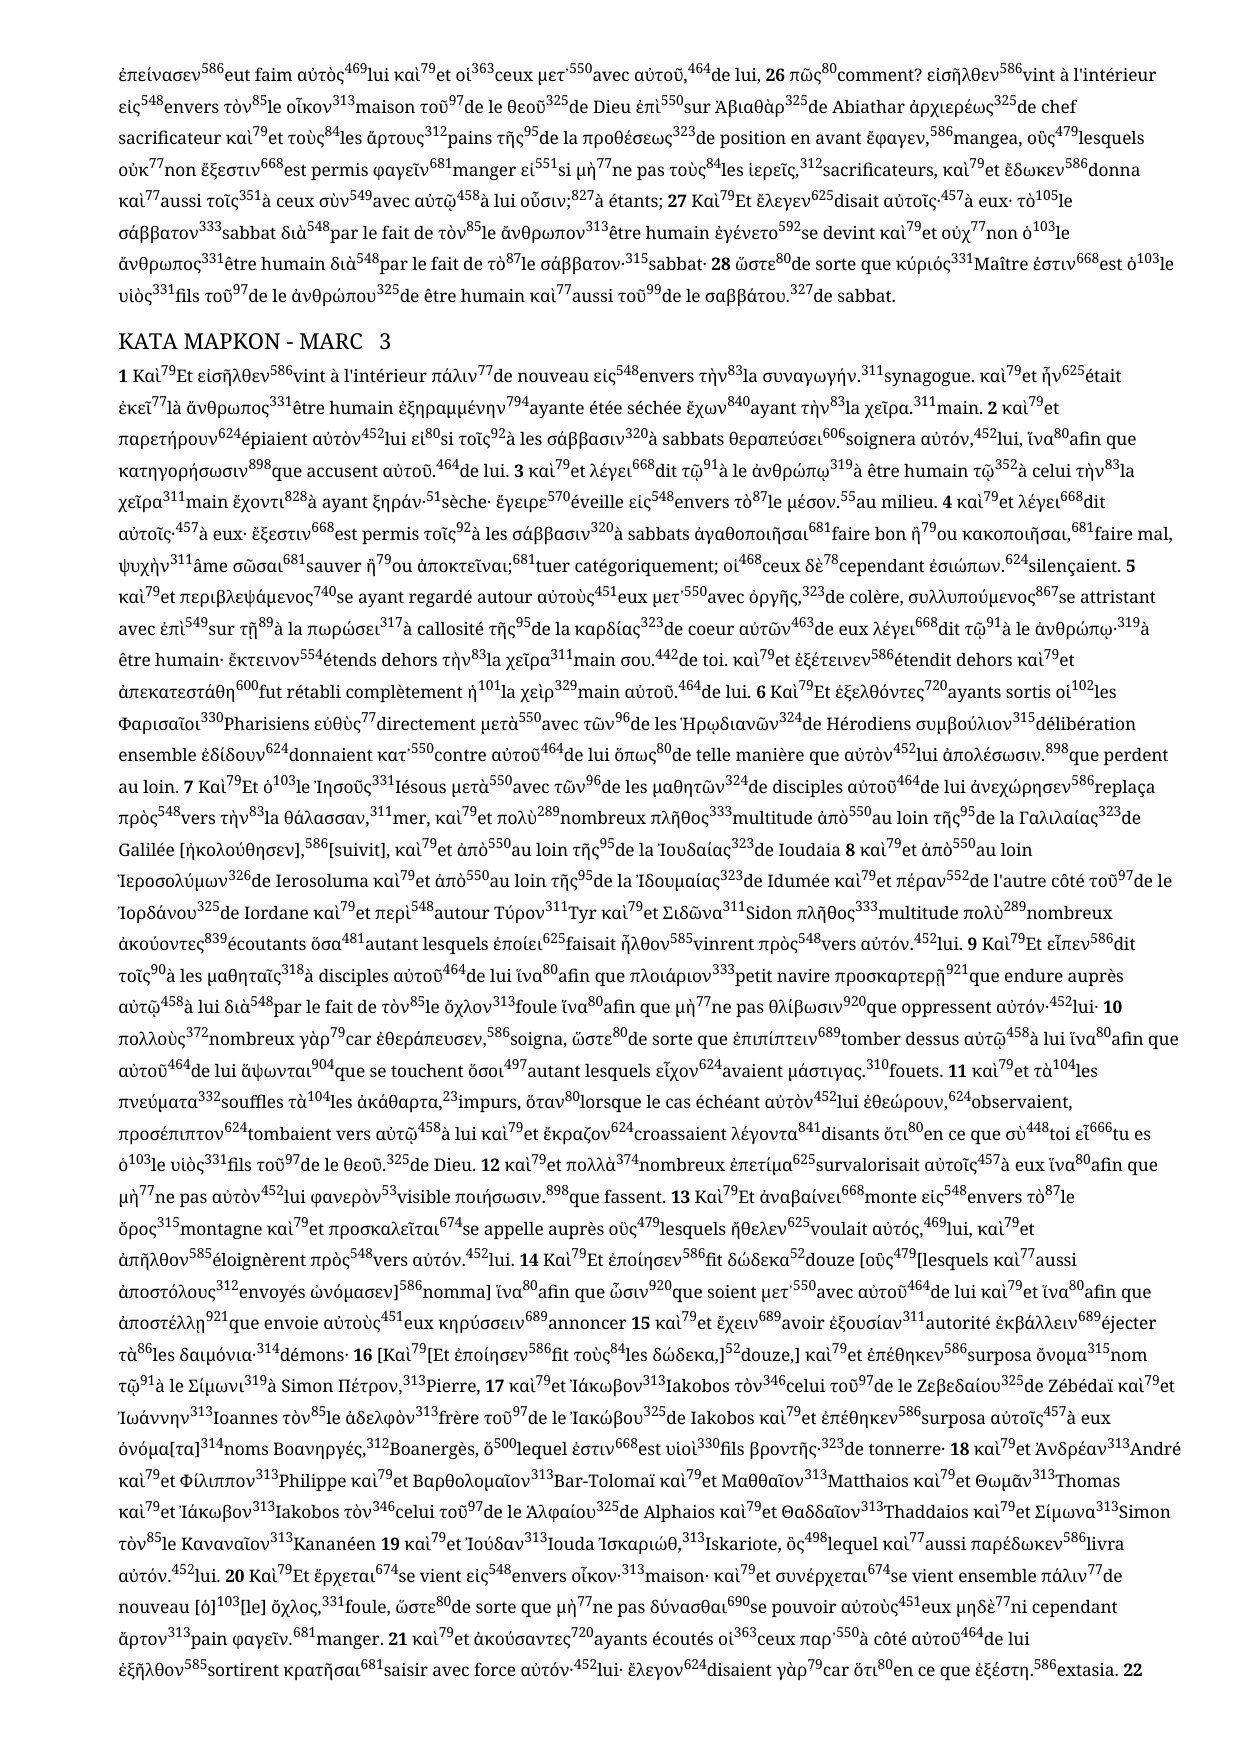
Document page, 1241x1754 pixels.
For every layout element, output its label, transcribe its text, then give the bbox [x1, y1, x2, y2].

text 1 Καὶ79Et εἰσῆλθεν586vint à l'intérieur πάλιν77de nouveau εἰς548envers τὴν83la συναγωγήν.311synagogue. καὶ79et ἦν625était ἐκεῖ77là ἄνθρωπος331être humain ἐξηραμμένην794ayante étée séchée ἔχων840ayant τὴν83la χεῖρα.311main. 2 καὶ79et παρετήρουν624épiaient αὐτὸν452lui εἰ80si τοῖς92à les σάββασιν320à sabbats θεραπεύσει606soignera αὐτόν,452lui, ἵνα80afin que κατηγορήσωσιν898que accusent αὐτοῦ.464de lui. 3 καὶ79et λέγει668dit τῷ91à le ἀνθρώπῳ319à être humain τῷ352à celui τὴν83la χεῖρα311main ἔχοντι828à ayant ξηράν·51sèche· ἔγειρε570éveille εἰς548envers τὸ87le μέσον.55au milieu. 4 καὶ79et λέγει668dit αὐτοῖς·457à eux· ἔξεστιν668est permis τοῖς92à les σάββασιν320à sabbats ἀγαθοποιῆσαι681faire bon ἢ79ou κακοποιῆσαι,681faire mal, ψυχὴν311âme σῶσαι681sauver ἢ79ou ἀποκτεῖναι;681tuer catégoriquement; οἱ468ceux δὲ78cependant ἐσιώπων.624silençaient. 5 καὶ79et περιβλεψάμενος740se ayant regardé autour αὐτοὺς451eux μετ᾽550avec ὀργῆς,323de colère, συλλυπούμενος867se attristant avec ἐπὶ549sur τῇ89à la πωρώσει317à callosité τῆς95de la καρδίας323de coeur αὐτῶν463de eux λέγει668dit τῷ91à le ἀνθρώπῳ·319à être humain· ἔκτεινον554étends dehors τὴν83la χεῖρα311main σου.442de toi. καὶ79et ἐξέτεινεν586étendit dehors καὶ79et ἀπεκατεστάθη600fut rétabli complètement ἡ101la χεὶρ329main αὐτοῦ.464de lui. 6 Καὶ79Et ἐξελθόντες720ayants sortis οἱ102les Φαρισαῖοι330Pharisiens εὐθὺς77directement μετὰ550avec τῶν96de les Ἡρῳδιανῶν324de Hérodiens συμβούλιον315délibération ensemble ἐδίδουν624donnaient κατ᾽550contre αὐτοῦ464de lui ὅπως80de telle manière que αὐτὸν452lui ἀπολέσωσιν.898que perdent au loin. 7 Καὶ79Et ὁ103le Ἰησοῦς331Iésous μετὰ550avec τῶν96de les μαθητῶν324de disciples αὐτοῦ464de lui ἀνεχώρησεν586replaça πρὸς548vers τὴν83la θάλασσαν,311mer, καὶ79et πολὺ289nombreux πλῆθος333multitude ἀπὸ550au loin τῆς95de la Γαλιλαίας323de Galilée [ἠκολούθησεν],586[suivit], καὶ79et ἀπὸ550au loin τῆς95de la Ἰουδαίας323de Ioudaia 8 καὶ79et ἀπὸ550au loin Ἱεροσολύμων326de Ierosoluma καὶ79et ἀπὸ550au loin τῆς95de la Ἰδουμαίας323de Idumée καὶ79et πέραν552de l'autre côté τοῦ97de le Ἰορδάνου325de Iordane καὶ79et περὶ548autour Τύρον311Tyr καὶ79et Σιδῶνα311Sidon πλῆθος333multitude πολὺ289nombreux ἀκούοντες839écoutants ὅσα481autant lesquels ἐποίει625faisait ἦλθον585vinrent πρὸς548vers αὐτόν.452lui. 9 Καὶ79Et εἶπεν586dit τοῖς90à les μαθηταῖς318à disciples αὐτοῦ464de lui ἵνα80afin que πλοιάριον333petit navire προσκαρτερῇ921que endure auprès αὐτῷ458à lui διὰ548par le fait de τὸν85le ὄχλον313foule ἵνα80afin que μὴ77ne pas θλίβωσιν920que oppressent αὐτόν·452lui· 10 πολλοὺς372nombreux γὰρ79car ἐθεράπευσεν,586soigna, ὥστε80de sorte que ἐπιπίπτειν689tomber dessus αὐτῷ458à lui ἵνα80afin que αὐτοῦ464de lui ἅψωνται904que se touchent ὅσοι497autant lesquels εἶχον624avaient μάστιγας.310fouets. 11 καὶ79et τὰ104les πνεύματα332souffles τὰ104les ἀκάθαρτα,23impurs, ὅταν80lorsque le cas échéant αὐτὸν452lui ἐθεώρουν,624observaient, προσέπιπτον624tombaient vers αὐτῷ458à lui καὶ79et ἔκραζον624croassaient λέγοντα841disants ὅτι80en ce que σὺ448toi εἶ666tu es ὁ103le υἱὸς331fils τοῦ97de le θεοῦ.325de Dieu. 12 καὶ79et πολλὰ374nombreux ἐπετίμα625survalorisait αὐτοῖς457à eux ἵνα80afin que μὴ77ne pas αὐτὸν452lui φανερὸν53visible ποιήσωσιν.898que fassent. 13 Καὶ79Et ἀναβαίνει668monte εἰς548envers τὸ87le ὄρος315montagne καὶ79et προσκαλεῖται674se appelle auprès οὓς479lesquels ἤθελεν625voulait αὐτός,469lui, καὶ79et ἀπῆλθον585éloignèrent πρὸς548vers αὐτόν.452lui. 14 Καὶ79Et ἐποίησεν586fit δώδεκα52douze [οὓς479[lesquels καὶ77aussi ἀποστόλους312envoyés ὠνόμασεν]586nomma] ἵνα80afin que ὦσιν920que soient μετ᾽550avec αὐτοῦ464de lui καὶ79et ἵνα80afin que ἀποστέλλῃ921que envoie αὐτοὺς451eux κηρύσσειν689annoncer 15 καὶ79et ἔχειν689avoir ἐξουσίαν311autorité ἐκβάλλειν689éjecter τὰ86les δαιμόνια·314démons· 16 [Καὶ79[Et ἐποίησεν586fit τοὺς84les δώδεκα,]52douze,] καὶ79et ἐπέθηκεν586surposa ὄνομα315nom τῷ91à le Σίμωνι319à Simon Πέτρον,313Pierre, 17 καὶ79et Ἰάκωβον313Iakobos τὸν346celui τοῦ97de le Ζεβεδαίου325de Zébédaï καὶ79et Ἰωάννην313Ioannes τὸν85le ἀδελφὸν313frère τοῦ97de le Ἰακώβου325de Iakobos καὶ79et ἐπέθηκεν586surposa αὐτοῖς457à eux ὀνόμα[τα]314noms Βοανηργές,312Boanergès, ὅ500lequel ἐστιν668est υἱοὶ330fils βροντῆς·323de tonnerre· 18 καὶ79et Ἀνδρέαν313André καὶ79et Φίλιππον313Philippe καὶ79et Βαρθολομαῖον313Bar-Tolomaï καὶ79et Μαθθαῖον313Matthaios καὶ79et Θωμᾶν313Thomas καὶ79et Ἰάκωβον313Iakobos τὸν346celui τοῦ97de le Ἁλφαίου325de Alphaios καὶ79et Θαδδαῖον313Thaddaios καὶ79et Σίμωνα313Simon τὸν85le Καναναῖον313Kananéen 19 καὶ79et Ἰούδαν313Iouda Ἰσκαριώθ,313Iskariote, ὃς498lequel καὶ77aussi παρέδωκεν586livra αὐτόν.452lui. 20 Καὶ79Et ἔρχεται674se vient εἰς548envers οἶκον·313maison· καὶ79et συνέρχεται674se vient ensemble πάλιν77de nouveau [ὁ]103[le] ὄχλος,331foule, ὥστε80de sorte que μὴ77ne pas δύνασθαι690se pouvoir αὐτοὺς451eux μηδὲ77ni cependant ἄρτον313pain φαγεῖν.681manger. 21 καὶ79et ἀκούσαντες720ayants écoutés οἱ363ceux παρ᾽550à côté αὐτοῦ464de lui ἐξῆλθον585sortirent κρατῆσαι681saisir avec force αὐτόν·452lui· ἔλεγον624disaient γὰρ79car ὅτι80en ce que ἐξέστη.586extasia. 22 Καὶ79Et οἱ102les γραμματεῖς330lettrés οἱ363ceux ἀπὸ550au loin Ἱεροσολύμων326de Ierosoluma καταβάντες720ayants descendus ἔλεγον624disaient ὅτι80en ce que Βεελζεβοὺλ313Beelzeboul ἔχει668a καὶ79et ὅτι80en ce que ἐν549en τῷ91à le ἄρχοντι319à chef τῶν98de les δαιμονίων326de démons ἐκβάλλει668éjecte τὰ86les δαιμόνια.314démons. 23 Καὶ79Et προσκαλεσάμενος740se ayant appelé auprès αὐτοὺς451eux ἐν549en παραβολαῖς316à paraboles ἔλεγεν625disait αὐτοῖς·457à eux· πῶς77comment? δύναται674se peut σατανᾶς331Satanas σατανᾶν313Satanas ἐκβάλλειν;689éjecter; 24 καὶ79et ἐὰν80si le cas échéant βασιλεία329royauté ἐφ᾽548sur ἑαυτὴν526elle-même μερισθῇ,911que soit partagé, οὐ77non δύναται674se peut σταθῆναι683être dressé ἡ101la βασιλεία329royauté ἐκείνη·154celle-là· 25 καὶ79et ἐὰν80si le cas échéant οἰκία329maison d'habitation ἐφ᾽548sur ἑαυτὴν526elle-même μερισθῇ,911que soit partagé, οὐ77non δυνήσεται612se pourra ἡ101la οἰκία329maison d'habitation ἐκείνη154celle-là σταθῆναι.683être dressé. 26 καὶ79et εἰ80si ὁ103le σατανᾶς331Satanas ἀνέστη586redressa ἐφ᾽548sur ἑαυτὸν528lui-même καὶ79et ἐμερίσθη,600fut partagé, οὐ77non δύναται674se peut στῆναι681dresser ἀλλὰ79mais τέλος315achèvement ἔχει.668a. 27 ἀλλ᾽79mais οὐ77non δύναται674se peut οὐδεὶς390aucun εἰς548envers τὴν83la οἰκίαν311maison d'habitation τοῦ97de le ἰσχυροῦ65de tenace εἰσελθὼν721ayant venu à l'intérieur τὰ86les σκεύη314ustensiles αὐτοῦ464de lui διαρπάσαι,681piller complètement, ἐὰν80si le cas échéant μὴ77ne pas πρῶτον77premièrement τὸν85le ἰσχυρὸν53tenace δήσῃ,899que attache de lien, καὶ79et τότε77alors τὴν83la οἰκίαν311maison d'habitation αὐτοῦ464de lui διαρπάσει.606pillera complètement. 28 Ἀμὴν304Amen λέγω664je dis ὑμῖν438à vous ὅτι80en ce que πάντα391tous ἀφεθήσεται619sera abandonné τοῖς90à les υἱοῖς318à fils τῶν96de les ἀνθρώπων324de êtres humains τὰ104les ἁμαρτήματα332fautements καὶ79et αἱ100les βλασφημίαι328blasphèmes ὅσα481autant lesquels ἐὰν340si le cas échéant βλασφημήσωσιν·898que blasphèment· 29 ὃς498lequel δ᾽78cependant ἂν340le cas échéant βλασφημήσῃ899que blasphème εἰς548envers τὸ87le πνεῦμα315souffle τὸ87le ἅγιον,6saint, οὐκ77non ἔχει668a ἄφεσιν311abandon εἰς548envers τὸν85le αἰῶνα,313ère, ἀλλ᾽79mais ἔνοχός47tenu au-dedans ἐστιν668est αἰωνίου18de éternel ἁμαρτήματος.327de fautement. 30 ὅτι80en ce que ἔλεγον·624disaient· πνεῦμα315souffle ἀκάθαρτον6impur ἔχει.668a. 31 Καὶ79Et ἔρχονται673se viennent ἡ101la μήτηρ329mère αὐτοῦ464de lui καὶ79et οἱ102les ἀδελφοὶ330frères αὐτοῦ464de lui καὶ79et ἔξω77au-dehors στήκοντες839tenants debout ἀπέστειλαν585envoyèrent πρὸς548vers αὐτὸν452lui καλοῦντες839appelants αὐτόν.452lui. 32 καὶ79et ἐκάθητο631se était assis περὶ548autour αὐτὸν452lui ὄχλος,331foule, καὶ79et λέγουσιν667disent αὐτῷ·458à lui· ἰδοὺ306voici ἡ101la μήτηρ329mère σου442de toi καὶ79et οἱ102les ἀδελφοί330frères σου442de toi [καὶ79[et αἱ100les ἀδελφαί328soeurs σου]442de toi] ἔξω77au-dehors ζητοῦσίν667cherchent σε.437toi. 33 καὶ79et ἀποκριθεὶς760ayant été répondu αὐτοῖς457à eux λέγει·668dit· τίς408quelle ἐστιν668est ἡ101la μήτηρ329mère μου424de moi καὶ79et οἱ102les ἀδελφοί330frères [μου];424[de moi]; 34 καὶ79et περιβλεψάμενος740se ayant regardé autour τοὺς345ceux περὶ548autour αὐτὸν452lui κύκλῳ77en cercle καθημένους848se étants assis λέγει·668dit· ἴδε306voici ἡ101la μήτηρ329mère μου424de moi καὶ79et οἱ102les ἀδελφοί330frères μου.424de moi. 35 ὃς498lequel [γὰρ]79[car] ἂν340le cas échéant ποιήσῃ899que fasse τὸ87le θέλημα315volonté τοῦ97de le θεοῦ,325de Dieu, οὗτος364celui-ci ἀδελφός331frère μου424de moi καὶ79et ἀδελφὴ329soeur καὶ79et μήτηρ329mère ἐστίν.668est. [118, 360, 1181, 1682]
text 1 Καὶ79Et εἰσελθὼν721ayant venu à l'intérieur πάλιν77de nouveau εἰς548envers Καφαρναοὺμ311Kapharnaoum δι᾽550par ἡμερῶν322de journées ἠκούσθη600fut écouté ὅτι80en ce que ἐν549en οἴκῳ319à maison ἐστίν.668est. 2 καὶ79et συνήχθησαν599furent mené ensemble πολλοὶ389nombreux ὥστε80de sorte que μηκέτι77ne pas plus χωρεῖν689placer μηδὲ77ni cependant τὰ347ces πρὸς548vers τὴν83la θύραν,311porte, καὶ79et ἐλάλει625bavardait αὐτοῖς457à eux τὸν85le λόγον.313discours. 3 Καὶ79Et ἔρχονται673se viennent φέροντες839portants πρὸς548vers αὐτὸν452lui παραλυτικὸν53paralytique αἰρόμενον875étant levé ὑπὸ550sous τεσσάρων.64de quatre. 4 καὶ79et μὴ77ne pas δυνάμενοι866se pouvants προσενέγκαι681apporter αὐτῷ458à lui διὰ548par le fait de τὸν85le ὄχλον313foule ἀπεστέγασαν585détoitèrent τὴν83la στέγην311toit ὅπου77là où ἦν,625était, καὶ79et ἐξορύξαντες720ayants arrachés χαλῶσιν667lâchent τὸν85le κράβαττον313grabat ὅπου77là où ὁ103le παραλυτικὸς71paralytique κατέκειτο.631se couchait de haut en bas. 5 καὶ79et ἰδὼν721ayant vu ὁ103le Ἰησοῦς331Iésous τὴν83la πίστιν311croyance αὐτῶν463de eux λέγει668dit τῷ91à le παραλυτικῷ·59à paralytique· τέκνον,339enfant, ἀφέωνται653ont été abandonnés σου442de toi αἱ100les ἁμαρτίαι.328fautes. 6 Ἦσαν624Étaient δέ78cependant τινες389des quelconques τῶν96de les γραμματέων324de lettrés ἐκεῖ77là καθήμενοι866se étants assis καὶ79et διαλογιζόμενοι866se calculants au-travers ἐν549en ταῖς88à les καρδίαις316à coeurs αὐτῶν·463de eux· 7 τί399quel οὗτος364celui-ci οὕτως77ainsi λαλεῖ;668bavarde; βλασφημεῖ·668blasphème· τίς410quel δύναται674se peut ἀφιέναι689abandonner ἁμαρτίας310fautes εἰ551si μὴ77ne pas εἷς197un ὁ103le θεός;331Dieu; 8 καὶ79et εὐθὺς77directement ἐπιγνοὺς721ayant reconnu ὁ103le Ἰησοῦς331Iésous τῷ93à le πνεύματι321à souffle αὐτοῦ464de lui ὅτι80en ce que οὕτως77ainsi διαλογίζονται673se calculent au-travers ἐν549en ἑαυτοῖς532à eux-mêmes λέγει668dit αὐτοῖς·457à eux· τί399quel ταῦτα347ces-ci διαλογίζεσθε671vous vous calculez au-travers ἐν549en ταῖς88à les καρδίαις316à coeurs ὑμῶν;441de vous; 9 τί412quel ἐστιν668est εὐκοπώτερον,49plus facile, εἰπεῖν681dire τῷ91à le παραλυτικῷ·59à paralytique· ἀφίενταί679sont abandonnés σου442de toi αἱ100les ἁμαρτίαι,328fautes, ἢ79ou εἰπεῖν·681dire· ἔγειρε570éveille καὶ79et ἆρον554lève τὸν85le κράβαττόν313grabat σου442de toi καὶ79et περιπάτει;570piétine autour; 10 ἵνα80afin que δὲ78cependant εἰδῆτε914que vous ayez su ὅτι80en ce que ἐξουσίαν311autorité ἔχει668a ὁ103le υἱὸς331fils τοῦ97de le ἀνθρώπου325de être humain ἐπὶ550sur τῆς95de la γῆς323de terre ἀφιέναι689abandonner ἁμαρτίας310fautes –935– λέγει668dit τῷ91à le παραλυτικῷ·59à paralytique· 11 σοὶ439à toi λέγω,664je dis, ἔγειρε570éveille ἆρον554lève τὸν85le κράβαττόν313grabat σου442de toi καὶ79et ὕπαγε570dirige en arrière εἰς548envers τὸν85le οἶκόν313maison σου.442de toi. 12 καὶ79et ἠγέρθη600fut éveillé καὶ79et εὐθὺς77directement ἄρας721ayant levé τὸν85le κράβαττον313grabat ἐξῆλθεν586sortit ἔμπροσθεν552en devers πάντων,383de tous, ὥστε80de sorte que ἐξίστασθαι690se extasier πάντας372tous καὶ79et δοξάζειν689glorifier τὸν85le θεὸν313Dieu λέγοντας821disants ὅτι80en ce que οὕτως77ainsi οὐδέποτε77pas cependant à un moment εἴδομεν.581nous vîmes. 13 Καὶ79Et ἐξῆλθεν586sortit πάλιν77de nouveau παρὰ548à côté τὴν83la θάλασσαν·311mer· καὶ79et πᾶς287tout ὁ103le ὄχλος331foule ἤρχετο631se venait πρὸς548vers αὐτόν,452lui, καὶ79et ἐδίδασκεν625enseignait αὐτούς.451eux. 14 Καὶ79Et παράγων840menant de côté εἶδεν586vit Λευὶν313Lévi τὸν346celui τοῦ97de le Ἁλφαίου325de Alphaios καθήμενον849se étant assis ἐπὶ548sur τὸ87le τελώνιον,315bureau de taxes, καὶ79et λέγει668dit αὐτῷ·458à lui· ἀκολούθει570suis μοι.420à moi. καὶ79et ἀναστὰς721ayant redressé ἠκολούθησεν586suivit αὐτῷ.458à lui. 15 Καὶ79Et γίνεται674se devient κατακεῖσθαι690se coucher de haut en bas αὐτὸν452lui ἐν549en τῇ89à la οἰκίᾳ317à maison d'habitation αὐτοῦ,464de lui, καὶ79et πολλοὶ286nombreux τελῶναι330collecteurs de taxes καὶ79et ἁμαρτωλοὶ70fauteurs συνανέκειντο630se couchaient de bas en haut ensemble τῷ91à le Ἰησοῦ319à Iésous καὶ79et τοῖς90à les μαθηταῖς318à disciples αὐτοῦ·464de lui· ἦσαν624étaient γὰρ79car πολλοὶ389nombreux καὶ79et ἠκολούθουν624suivaient αὐτῷ.458à lui. 16 καὶ79et οἱ102les γραμματεῖς330lettrés τῶν96de les Φαρισαίων324de Pharisiens ἰδόντες720ayants vus ὅτι80en ce que ἐσθίει668mange μετὰ550avec τῶν96de les ἁμαρτωλῶν64de fauteurs καὶ79et τελωνῶν324de collecteurs de taxes ἔλεγον624disaient τοῖς90à les μαθηταῖς318à disciples αὐτοῦ·464de lui· ὅτι80en ce que μετὰ550avec τῶν96de les τελωνῶν324de collecteurs de taxes καὶ79et ἁμαρτωλῶν64de fauteurs ἐσθίει;668mange; 17 καὶ79et ἀκούσας721ayant écouté ὁ103le Ἰησοῦς331Iésous λέγει668dit αὐτοῖς457à eux [ὅτι]80[en ce que] οὐ77non χρείαν311besoin ἔχουσιν667ont οἱ363ceux ἰσχύοντες839ayants la ténacité ἰατροῦ325de médecin ἀλλ᾽79mais οἱ363ceux κακῶς77malicieusement ἔχοντες·839ayants· οὐκ77non ἦλθον582je vins καλέσαι681appeler δικαίους52justes ἀλλ᾽79mais ἁμαρτωλούς.52fauteurs. 18 Καὶ79Et ἦσαν624étaient οἱ102les μαθηταὶ330disciples Ἰωάννου325de Ioannes καὶ79et οἱ102les Φαρισαῖοι330Pharisiens νηστεύοντες.839jeûnants. καὶ79et ἔρχονται673se viennent καὶ79et λέγουσιν667disent αὐτῷ·458à lui· διὰ548par le fait de τί399quel οἱ102les μαθηταὶ330disciples Ἰωάννου325de Ioannes καὶ79et οἱ102les μαθηταὶ330disciples τῶν96de les Φαρισαίων324de Pharisiens νηστεύουσιν,667jeûnent, οἱ102les δὲ78cependant σοὶ239tiens μαθηταὶ330disciples οὐ77non νηστεύουσιν;667jeûnent; 19 καὶ79et εἶπεν586dit αὐτοῖς457à eux ὁ103le Ἰησοῦς·331Iésous· μὴ340ne pas δύνανται673se peuvent οἱ102les υἱοὶ330fils τοῦ97de le νυμφῶνος325de épousaille ἐν549en ᾧ486à lequel ὁ103le νυμφίος331époux μετ᾽550avec αὐτῶν463de eux ἐστιν668est νηστεύειν;689jeûner; ὅσον295autant lequel χρόνον313temps ἔχουσιν667ont τὸν85le νυμφίον313époux μετ᾽550avec αὐτῶν463de eux οὐ77non δύνανται673se peuvent νηστεύειν.689jeûner. 20 ἐλεύσονται611se viendront δὲ78cependant ἡμέραι328journées ὅταν77lorsque le cas échéant ἀπαρθῇ911que soit levé au loin ἀπ᾽550au loin αὐτῶν463de eux ὁ103le νυμφίος,331époux, καὶ79et τότε77alors νηστεύσουσιν605jeûneront ἐν549en ἐκείνῃ142à celle-là τῇ89à la ἡμέρᾳ.317à journée. 21 Οὐδεὶς390Aucun ἐπίβλημα315surjet ῥάκους327de morceau de tissu ἀγνάφου18de non foulé ἐπιράπτει668coud ἐπὶ548sur ἱμάτιον315himation παλαιόν·6vieil· εἰ80si δὲ78cependant μή,77ne pas, αἴρει668lève τὸ87le πλήρωμα315plénitude ἀπ᾽550au loin αὐτοῦ466de lui τὸ105le καινὸν73nouveau τοῦ99de le παλαιοῦ67de vieil καὶ79et χεῖρον24pire σχίσμα333schisme γίνεται.674se devient. 22 καὶ79et οὐδεὶς390aucun βάλλει668jette οἶνον313vin νέον4jeune εἰς548envers ἀσκοὺς312outres παλαιούς·3vieux· εἰ80si δὲ78cependant μή,77ne pas, ῥήξει606fracassera ὁ103le οἶνος331vin τοὺς84les ἀσκοὺς312outres καὶ79et ὁ103le οἶνος331vin ἀπόλλυται680est perdu au loin καὶ79et οἱ102les ἀσκοί·330outres· ἀλλ᾽79mais οἶνον313vin νέον4jeune εἰς548envers ἀσκοὺς312outres καινούς.3nouveaux. 23 Καὶ79Et ἐγένετο592se devint αὐτὸν452lui ἐν549en τοῖς92à les σάββασιν320à sabbats παραπορεύεσθαι690se aller à côté διὰ550par τῶν98de les σπορίμων,66de champs ensemencés, καὶ79et οἱ102les μαθηταὶ330disciples αὐτοῦ464de lui ἤρξαντο591se originèrent ὁδὸν311chemin ποιεῖν689faire τίλλοντες839épilants τοὺς84les στάχυας.312épis. 24 καὶ79et οἱ102les Φαρισαῖοι330Pharisiens ἔλεγον624disaient αὐτῷ·458à lui· ἴδε306voici τί399quel ποιοῦσιν667font τοῖς92à les σάββασιν320à sabbats ὃ500lequel οὐκ77non ἔξεστιν;668est permis; 25 καὶ79et λέγει668dit αὐτοῖς·457à eux· οὐδέποτε77pas cependant à un moment ἀνέγνωτε583vous prîtes connaissance τί399quel ἐποίησεν586fit Δαυὶδ331Dauid ὅτε80lorsque χρείαν311besoin ἔσχεν586eut καὶ79et ἐπείνασεν586eut faim αὐτὸς469lui καὶ79et οἱ363ceux μετ᾽550avec αὐτοῦ,464de lui, 26 πῶς80comment? εἰσῆλθεν586vint à l'intérieur εἰς548envers τὸν85le οἶκον313maison τοῦ97de le θεοῦ325de Dieu ἐπὶ550sur Ἀβιαθὰρ325de Abiathar ἀρχιερέως325de chef sacrificateur καὶ79et τοὺς84les ἄρτους312pains τῆς95de la προθέσεως323de position en avant ἔφαγεν,586mangea, οὓς479lesquels οὐκ77non ἔξεστιν668est permis φαγεῖν681manger εἰ551si μὴ77ne pas τοὺς84les ἱερεῖς,312sacrificateurs, καὶ79et ἔδωκεν586donna καὶ77aussi τοῖς351à ceux σὺν549avec αὐτῷ458à lui οὖσιν;827à étants; 27 Καὶ79Et ἔλεγεν625disait αὐτοῖς·457à eux· τὸ105le σάββατον333sabbat διὰ548par le fait de τὸν85le ἄνθρωπον313être humain ἐγένετο592se devint καὶ79et οὐχ77non ὁ103le ἄνθρωπος331être humain διὰ548par le fait de τὸ87le σάββατον·315sabbat· 28 ὥστε80de sorte que κύριός331Maître ἐστιν668est ὁ103le υἱὸς331fils τοῦ97de le ἀνθρώπου325de être humain καὶ77aussi τοῦ99de le σαββάτου.327de sabbat. [118, 59, 1181, 307]
text ΚΑΤΑ ΜΑΡΚΟΝ - MARC 3 [118, 326, 1181, 356]
